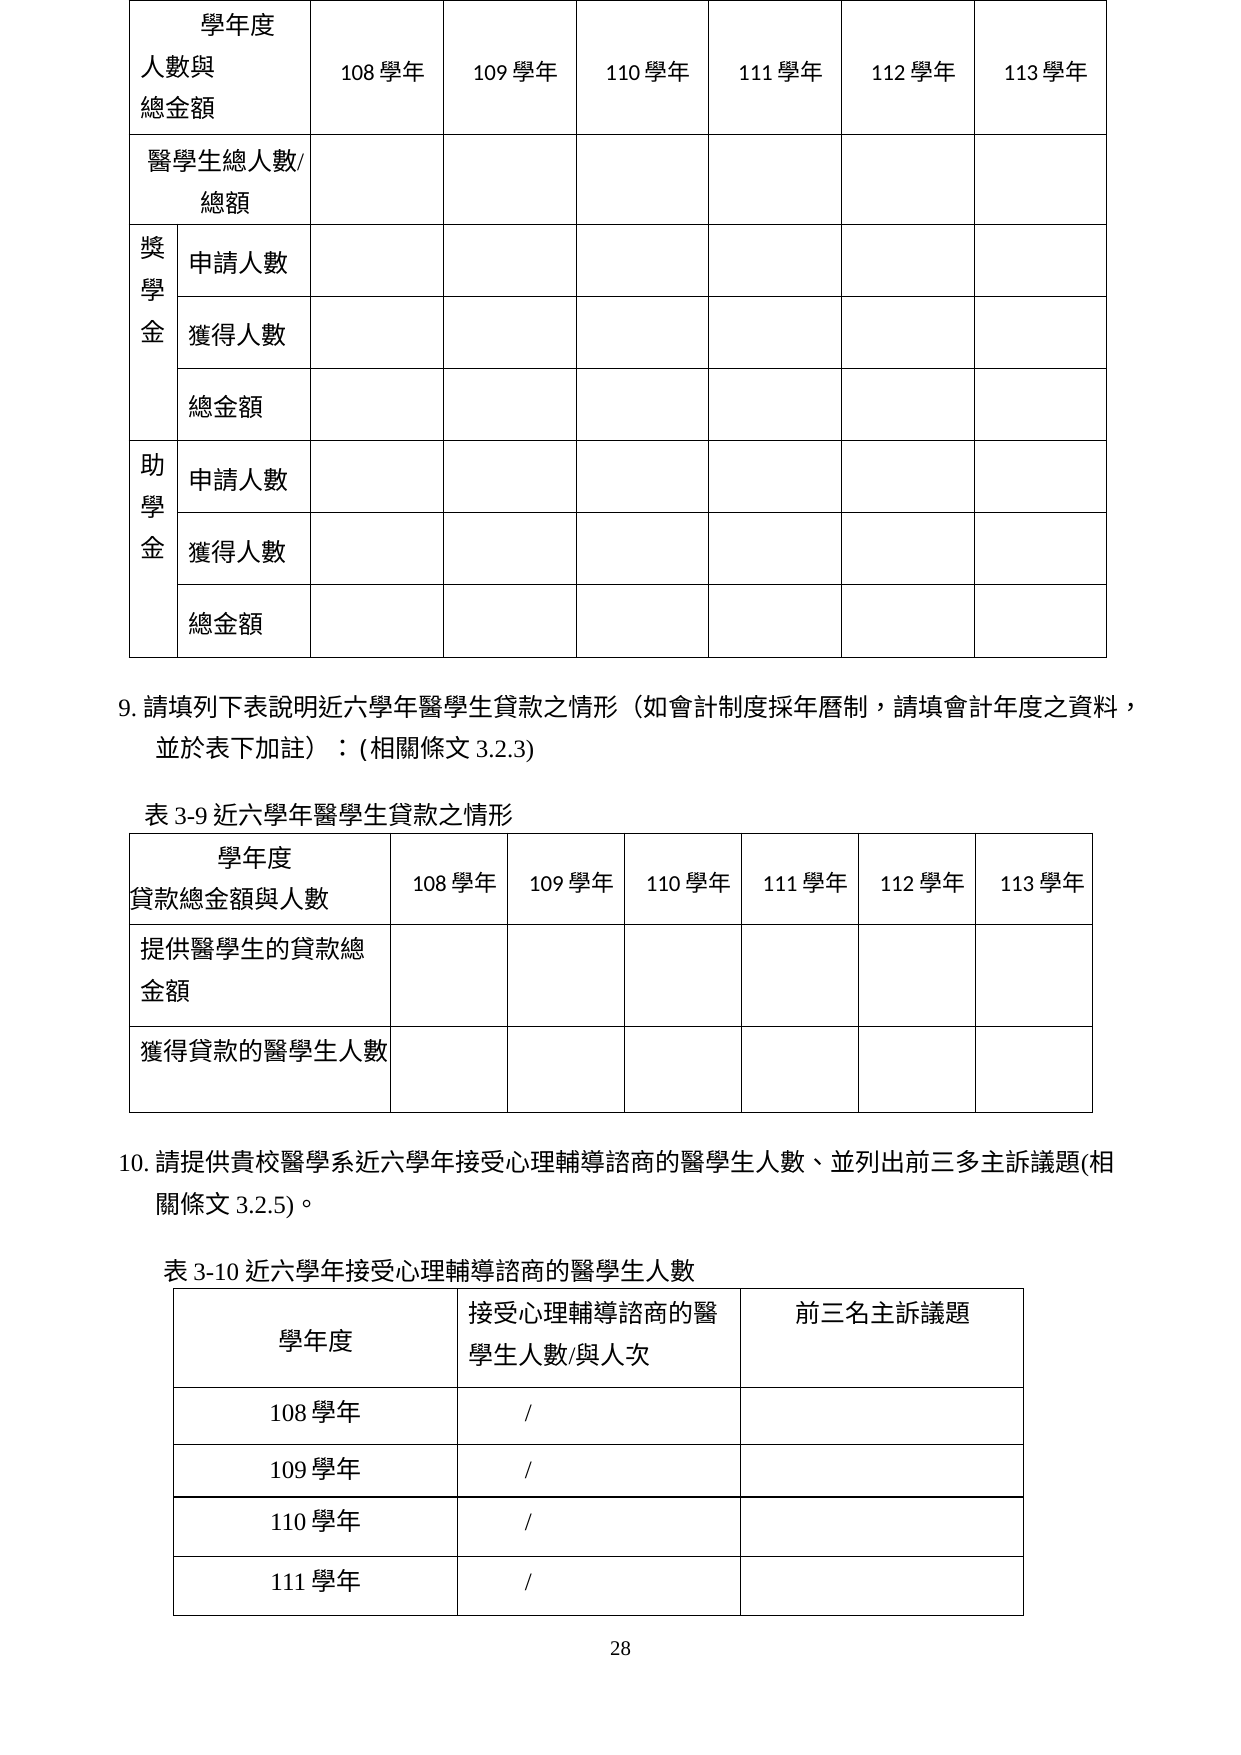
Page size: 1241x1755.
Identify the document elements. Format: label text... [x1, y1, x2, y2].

table_cell [842, 513, 974, 584]
table_cell [742, 1027, 858, 1112]
table_header 接受心理輔導諮商的醫學生人數/與人次 [458, 1289, 740, 1387]
table_header 學年度 人數與 總金額 [130, 1, 310, 134]
table_cell 提供醫學生的貸款總 金額 [130, 925, 390, 1026]
table_cell [311, 513, 443, 584]
table_cell 總金額 [178, 369, 310, 440]
table_header 111學年 [709, 1, 841, 134]
table_cell [444, 369, 576, 440]
table_cell [577, 513, 708, 584]
table_cell [444, 513, 576, 584]
table_cell [577, 369, 708, 440]
table_cell [311, 225, 443, 296]
text 表3-9 近六學年醫學生貸款之情形 [144, 791, 1122, 833]
table_cell [742, 925, 858, 1026]
table_cell [975, 135, 1106, 223]
table_cell / [458, 1388, 740, 1444]
table_cell 獲得貸款的醫學生人數 [130, 1027, 390, 1112]
table_cell [859, 925, 975, 1026]
table_cell [975, 297, 1106, 368]
table_cell 申請人數 [178, 225, 310, 296]
list 請提供貴校醫學系近六學年接受心理輔導諮商的醫學生人數、並列出前三多主訴議題(相關條文3.2.5)。 [118, 1138, 1122, 1222]
table_cell / [458, 1557, 740, 1615]
table_cell [842, 225, 974, 296]
table_cell [709, 297, 841, 368]
table_cell / [458, 1498, 740, 1556]
table_cell 助學金 [130, 441, 177, 657]
table_cell [741, 1557, 1023, 1615]
table_cell [577, 297, 708, 368]
table_cell [842, 297, 974, 368]
table_cell [975, 441, 1106, 512]
table_header 113學年 [975, 1, 1106, 134]
table_cell [311, 585, 443, 657]
table_cell [842, 369, 974, 440]
table_cell 申請人數 [178, 441, 310, 512]
table_cell [976, 1027, 1092, 1112]
table_cell [311, 297, 443, 368]
table_header 111學年 [742, 834, 858, 924]
table_header 學年度 貸款總金額與人數 [130, 834, 390, 924]
table_cell [709, 369, 841, 440]
table_cell [577, 225, 708, 296]
table_cell [625, 1027, 741, 1112]
table_cell [577, 135, 708, 223]
table_cell [709, 225, 841, 296]
table_cell [709, 441, 841, 512]
table_cell 110學年 [174, 1498, 457, 1556]
table_header 109學年 [444, 1, 576, 134]
table_header 110學年 [577, 1, 708, 134]
table_cell [741, 1445, 1023, 1496]
table_cell [976, 925, 1092, 1026]
table_cell [975, 585, 1106, 657]
table_cell [391, 1027, 507, 1112]
table_cell [975, 225, 1106, 296]
table_cell [741, 1498, 1023, 1556]
table_cell 111學年 [174, 1557, 457, 1615]
table_cell [577, 585, 708, 657]
table_header 學年度 [174, 1289, 457, 1387]
table_cell / [458, 1445, 740, 1496]
table_cell [709, 135, 841, 223]
table_cell 獲得人數 [178, 297, 310, 368]
table_cell 獎學金 [130, 225, 177, 440]
list 請填列下表說明近六學年醫學生貸款之情形（如會計制度採年曆制，請填會計年度之資料，並於表下加註）：(相關條文3.2.3) [118, 683, 1122, 766]
table_cell [444, 585, 576, 657]
table_header 109學年 [508, 834, 624, 924]
table_cell [391, 925, 507, 1026]
table_cell [508, 925, 624, 1026]
table_cell [709, 585, 841, 657]
table_cell [311, 369, 443, 440]
table_cell [444, 297, 576, 368]
table_header 前三名主訴議題 [741, 1289, 1023, 1387]
table_cell [975, 513, 1106, 584]
text 表3-10 近六學年接受心理輔導諮商的醫學生人數 [144, 1247, 1122, 1288]
table_cell [842, 441, 974, 512]
table_cell [859, 1027, 975, 1112]
table_cell [625, 925, 741, 1026]
table_cell 醫學生總人數/總額 [130, 135, 310, 223]
table_header 113學年 [976, 834, 1092, 924]
table_cell [709, 513, 841, 584]
table_cell [444, 441, 576, 512]
table_cell [508, 1027, 624, 1112]
table_cell [842, 585, 974, 657]
table_cell [975, 369, 1106, 440]
table_cell [444, 135, 576, 223]
table_cell [842, 135, 974, 223]
table_header 108學年 [391, 834, 507, 924]
table_cell 總金額 [178, 585, 310, 657]
table_header 112學年 [842, 1, 974, 134]
table_cell 109學年 [174, 1445, 457, 1496]
table_cell [311, 441, 443, 512]
table_cell [311, 135, 443, 223]
table_cell [741, 1388, 1023, 1444]
table_header 110學年 [625, 834, 741, 924]
table_header 108學年 [311, 1, 443, 134]
table_cell 108學年 [174, 1388, 457, 1444]
table_cell 獲得人數 [178, 513, 310, 584]
table_cell [577, 441, 708, 512]
table_cell [444, 225, 576, 296]
table_header 112學年 [859, 834, 975, 924]
